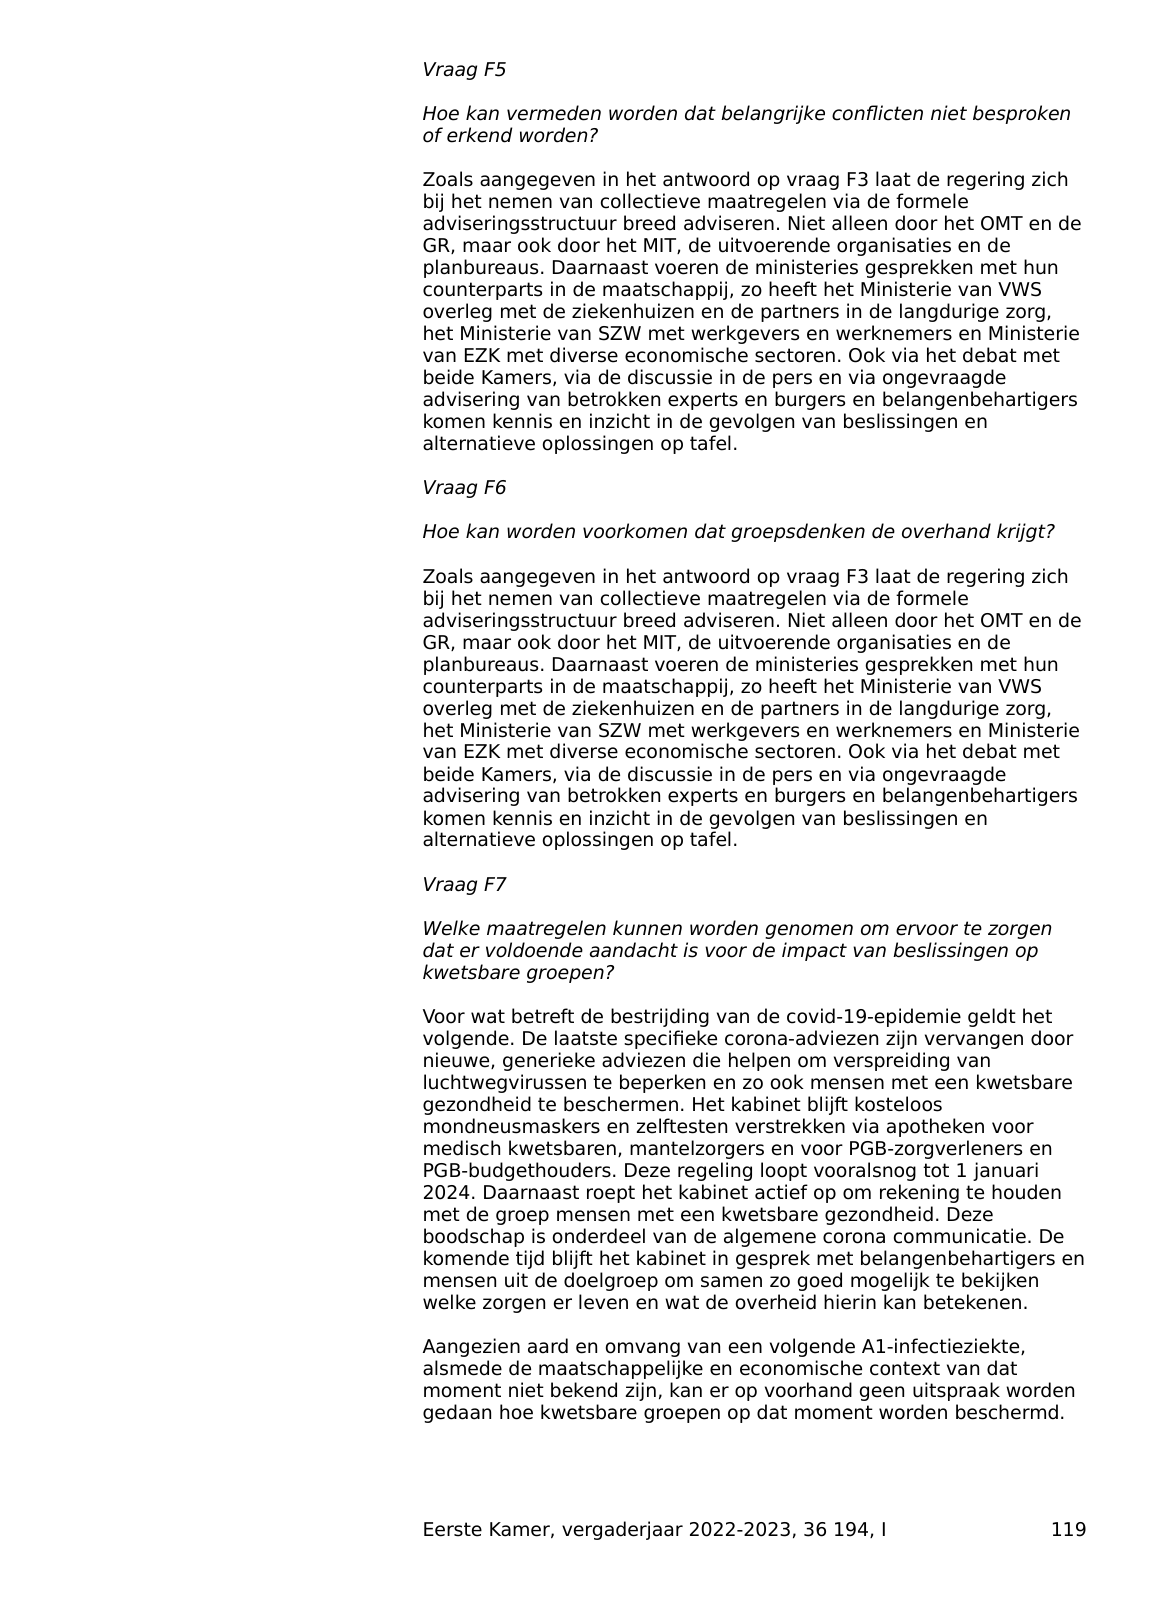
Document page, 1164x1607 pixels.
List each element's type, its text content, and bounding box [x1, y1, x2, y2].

subtitle Vraag F6 [422, 477, 1087, 499]
text Voor wat betreft de bestrijding van de covid-19-epidemie geldt het volgende. De laatste specifieke corona-adviezen zijn vervangen door nieuwe, generieke adviezen die helpen om verspreiding van luchtwegvirussen te beperken en zo ook mensen met een kwetsbare gezondheid te beschermen. Het kabinet blijft kosteloos mondneusmaskers en zelftesten verstrekken via apotheken voor medisch kwetsbaren, mantelzorgers en voor PGB-zorgverleners en PGB-budgethouders. Deze regeling loopt vooralsnog tot 1 januari 2024. Daarnaast roept het kabinet actief op om rekening te houden met de groep mensen met een kwetsbare gezondheid. Deze boodschap is onderdeel van de algemene corona communicatie. De komende tijd blijft het kabinet in gesprek met belangenbehartigers en mensen uit de doelgroep om samen zo goed mogelijk te bekijken welke zorgen er leven en wat de overheid hierin kan betekenen. [422, 1006, 1087, 1313]
text Hoe kan vermeden worden dat belangrijke conflicten niet besproken of erkend worden? [422, 103, 1087, 147]
text Zoals aangegeven in het antwoord op vraag F3 laat de regering zich bij het nemen van collectieve maatregelen via de formele adviseringsstructuur breed adviseren. Niet alleen door het OMT en de GR, maar ook door het MIT, de uitvoerende organisaties en de planbureaus. Daarnaast voeren de ministeries gesprekken met hun counterparts in de maatschappij, zo heeft het Ministerie van VWS overleg met de ziekenhuizen en de partners in de langdurige zorg, het Ministerie van SZW met werkgevers en werknemers en Ministerie van EZK met diverse economische sectoren. Ook via het debat met beide Kamers, via de discussie in de pers en via ongevraagde advisering van betrokken experts en burgers en belangenbehartigers komen kennis en inzicht in de gevolgen van beslissingen en alternatieve oplossingen op tafel. [422, 566, 1087, 851]
text Welke maatregelen kunnen worden genomen om ervoor te zorgen dat er voldoende aandacht is voor de impact van beslissingen op kwetsbare groepen? [422, 918, 1087, 984]
text Hoe kan worden voorkomen dat groepsdenken de overhand krijgt? [422, 521, 1087, 543]
text Zoals aangegeven in het antwoord op vraag F3 laat de regering zich bij het nemen van collectieve maatregelen via de formele adviseringsstructuur breed adviseren. Niet alleen door het OMT en de GR, maar ook door het MIT, de uitvoerende organisaties en de planbureaus. Daarnaast voeren de ministeries gesprekken met hun counterparts in de maatschappij, zo heeft het Ministerie van VWS overleg met de ziekenhuizen en de partners in de langdurige zorg, het Ministerie van SZW met werkgevers en werknemers en Ministerie van EZK met diverse economische sectoren. Ook via het debat met beide Kamers, via de discussie in de pers en via ongevraagde advisering van betrokken experts en burgers en belangenbehartigers komen kennis en inzicht in de gevolgen van beslissingen en alternatieve oplossingen op tafel. [422, 169, 1087, 455]
text Aangezien aard en omvang van een volgende A1-infectieziekte, alsmede de maatschappelijke en economische context van dat moment niet bekend zijn, kan er op voorhand geen uitspraak worden gedaan hoe kwetsbare groepen op dat moment worden beschermd. [422, 1336, 1087, 1424]
subtitle Vraag F7 [422, 873, 1087, 896]
subtitle Vraag F5 [422, 59, 1087, 81]
